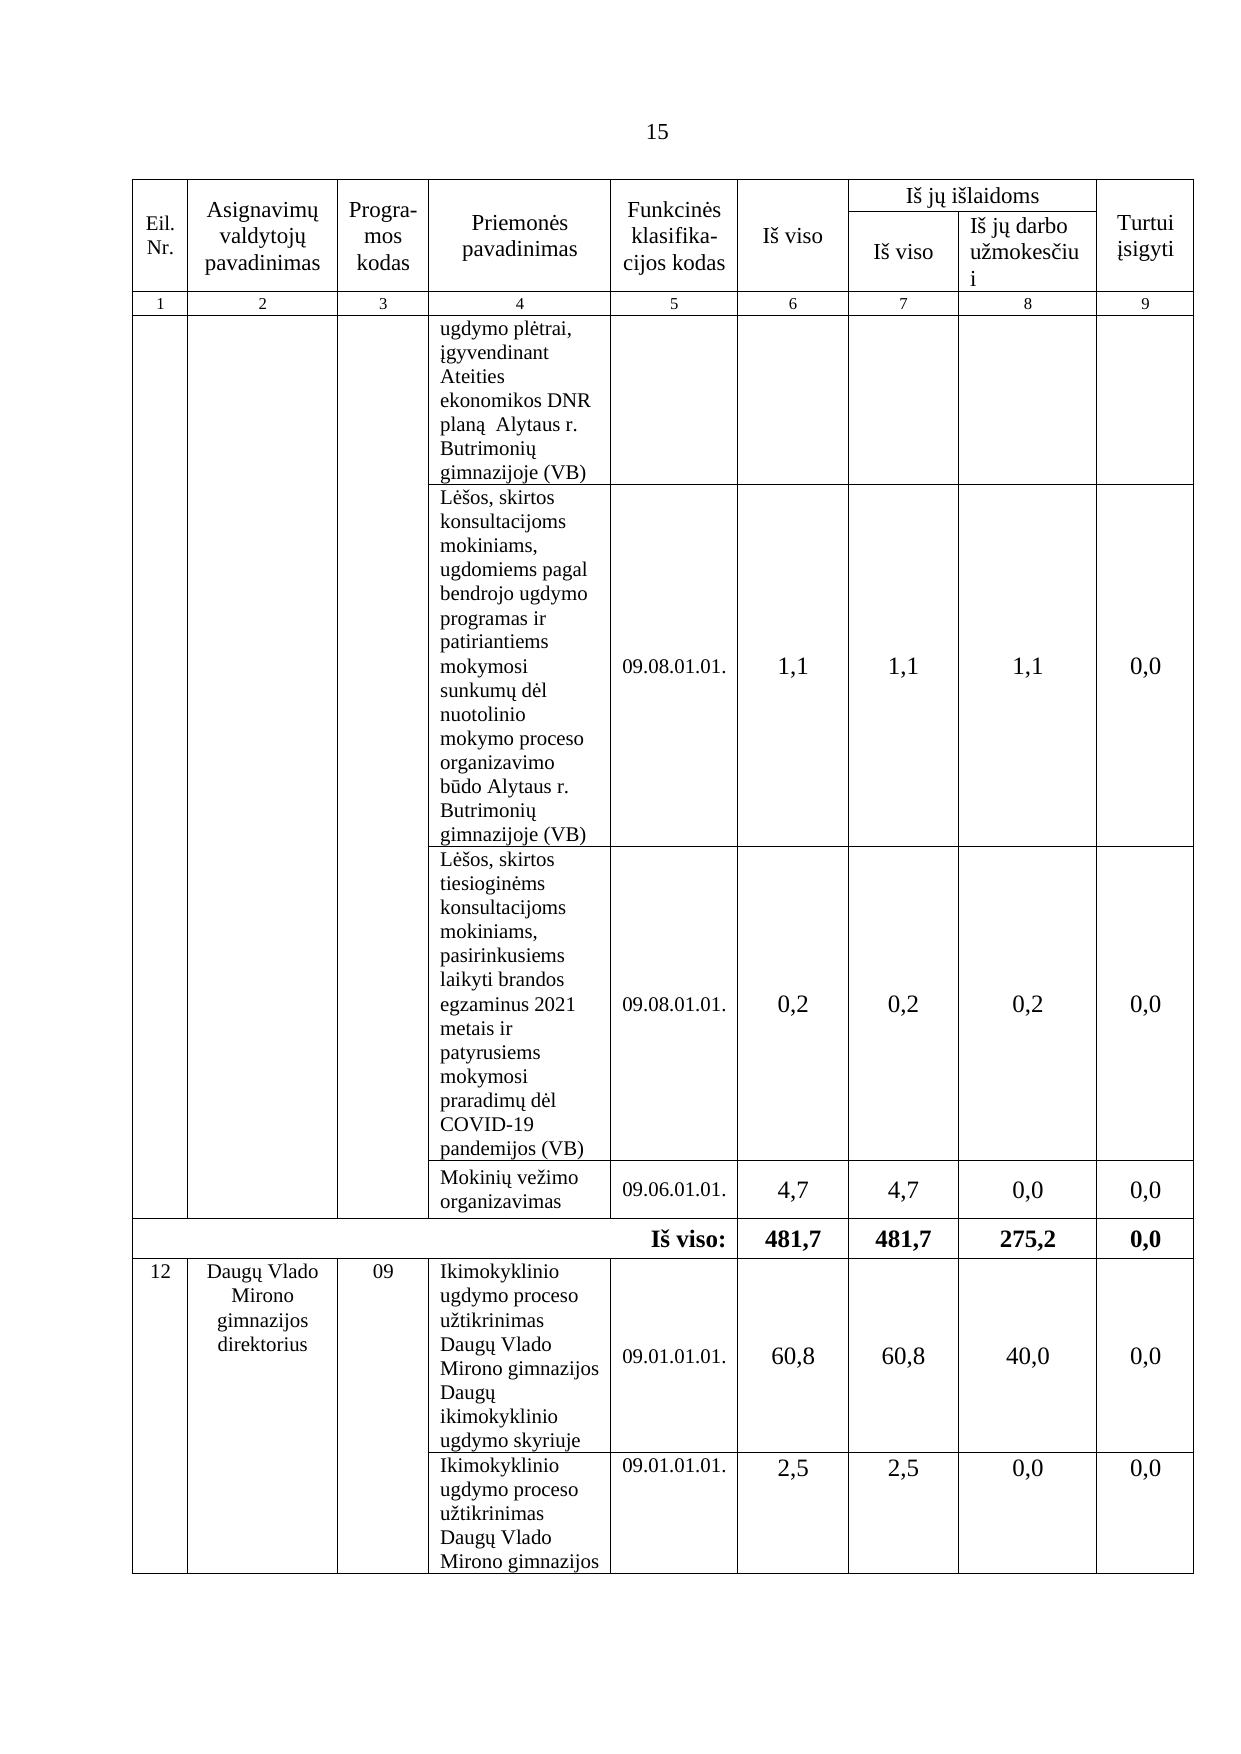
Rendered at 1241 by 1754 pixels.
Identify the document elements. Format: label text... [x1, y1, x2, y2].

table_cell 4,7 [849, 1161, 958, 1218]
table_header Iš viso [738, 180, 848, 291]
table_cell 0,0 [1097, 1161, 1193, 1218]
table_cell 60,8 [849, 1259, 958, 1452]
table_cell 12 [133, 1259, 187, 1573]
table_cell [849, 316, 958, 484]
table_cell 3 [338, 292, 428, 314]
table_cell 0,0 [1097, 485, 1193, 846]
table_cell 60,8 [738, 1259, 848, 1452]
table_cell 0,2 [849, 847, 958, 1160]
table_cell 275,2 [959, 1219, 1096, 1258]
table_cell 9 [1097, 292, 1193, 314]
table_header Funkcinės klasifika-cijos kodas [611, 180, 737, 291]
table_cell [133, 316, 187, 1218]
table_cell Ikimokyklinio ugdymo proceso užtikrinimas Daugų Vlado Mirono gimnazijos Daugų ikimokyklinio ugdymo skyriuje [429, 1259, 610, 1452]
table_cell 1,1 [849, 485, 958, 846]
table_header Iš jų išlaidoms [849, 180, 1096, 211]
table_cell [1097, 316, 1193, 484]
table_cell 40,0 [959, 1259, 1096, 1452]
table_cell 09.01.01.01. [611, 1453, 737, 1573]
table_cell Mokinių vežimo organizavimas [429, 1161, 610, 1218]
table_cell 0,0 [959, 1161, 1096, 1218]
table_cell ugdymo plėtrai, įgyvendinant Ateities ekonomikos DNR planą Alytaus r. Butrimonių gimnazijoje (VB) [429, 316, 610, 484]
table_cell 09.08.01.01. [611, 847, 737, 1160]
table_cell Iš viso [849, 212, 958, 291]
table_cell 0,0 [1097, 847, 1193, 1160]
table_cell Lėšos, skirtos tiesioginėms konsultacijoms mokiniams, pasirinkusiems laikyti brandos egzaminus 2021 metais ir patyrusiems mokymosi praradimų dėl COVID-19 pandemijos (VB) [429, 847, 610, 1160]
table_cell [959, 316, 1096, 484]
table_cell 1,1 [738, 485, 848, 846]
table_cell 09 [338, 1259, 428, 1573]
table_cell 5 [611, 292, 737, 314]
table_cell 2,5 [738, 1453, 848, 1573]
table_cell Ikimokyklinio ugdymo proceso užtikrinimas Daugų Vlado Mirono gimnazijos [429, 1453, 610, 1573]
table_cell [611, 316, 737, 484]
table_cell 09.01.01.01. [611, 1259, 737, 1452]
table_cell 09.06.01.01. [611, 1161, 737, 1218]
table_cell 09.08.01.01. [611, 485, 737, 846]
table_cell Lėšos, skirtos konsultacijoms mokiniams, ugdomiems pagal bendrojo ugdymo programas ir patiriantiems mokymosi sunkumų dėl nuotolinio mokymo proceso organizavimo būdo Alytaus r. Butrimonių gimnazijoje (VB) [429, 485, 610, 846]
table_cell 2 [188, 292, 337, 314]
table_cell 4,7 [738, 1161, 848, 1218]
table_cell Iš jų darbo užmokesčiui [959, 212, 1096, 291]
table_cell 0,0 [1097, 1259, 1193, 1452]
table_cell 1 [133, 292, 187, 314]
table_cell [188, 316, 337, 1218]
table_cell 6 [738, 292, 848, 314]
table_cell 0,2 [738, 847, 848, 1160]
table_cell 0,0 [959, 1453, 1096, 1573]
table_header Progra-mos kodas [338, 180, 428, 291]
table_header Turtui įsigyti [1097, 180, 1193, 291]
table_cell 7 [849, 292, 958, 314]
table_cell 481,7 [738, 1219, 848, 1258]
table_cell 0,0 [1097, 1453, 1193, 1573]
table_cell 481,7 [849, 1219, 958, 1258]
table_cell 2,5 [849, 1453, 958, 1573]
table_cell [338, 316, 428, 1218]
table_header Eil. Nr. [133, 180, 187, 291]
table_header Priemonės pavadinimas [429, 180, 610, 291]
table_cell Iš viso: [133, 1219, 737, 1258]
table_cell 1,1 [959, 485, 1096, 846]
table_cell 4 [429, 292, 610, 314]
table_cell 0,0 [1097, 1219, 1193, 1258]
table_cell 0,2 [959, 847, 1096, 1160]
table_header Asignavimų valdytojų pavadinimas [188, 180, 337, 291]
table_cell Daugų Vlado Mirono gimnazijos direktorius [188, 1259, 337, 1573]
table_cell 8 [959, 292, 1096, 314]
table_cell [738, 316, 848, 484]
